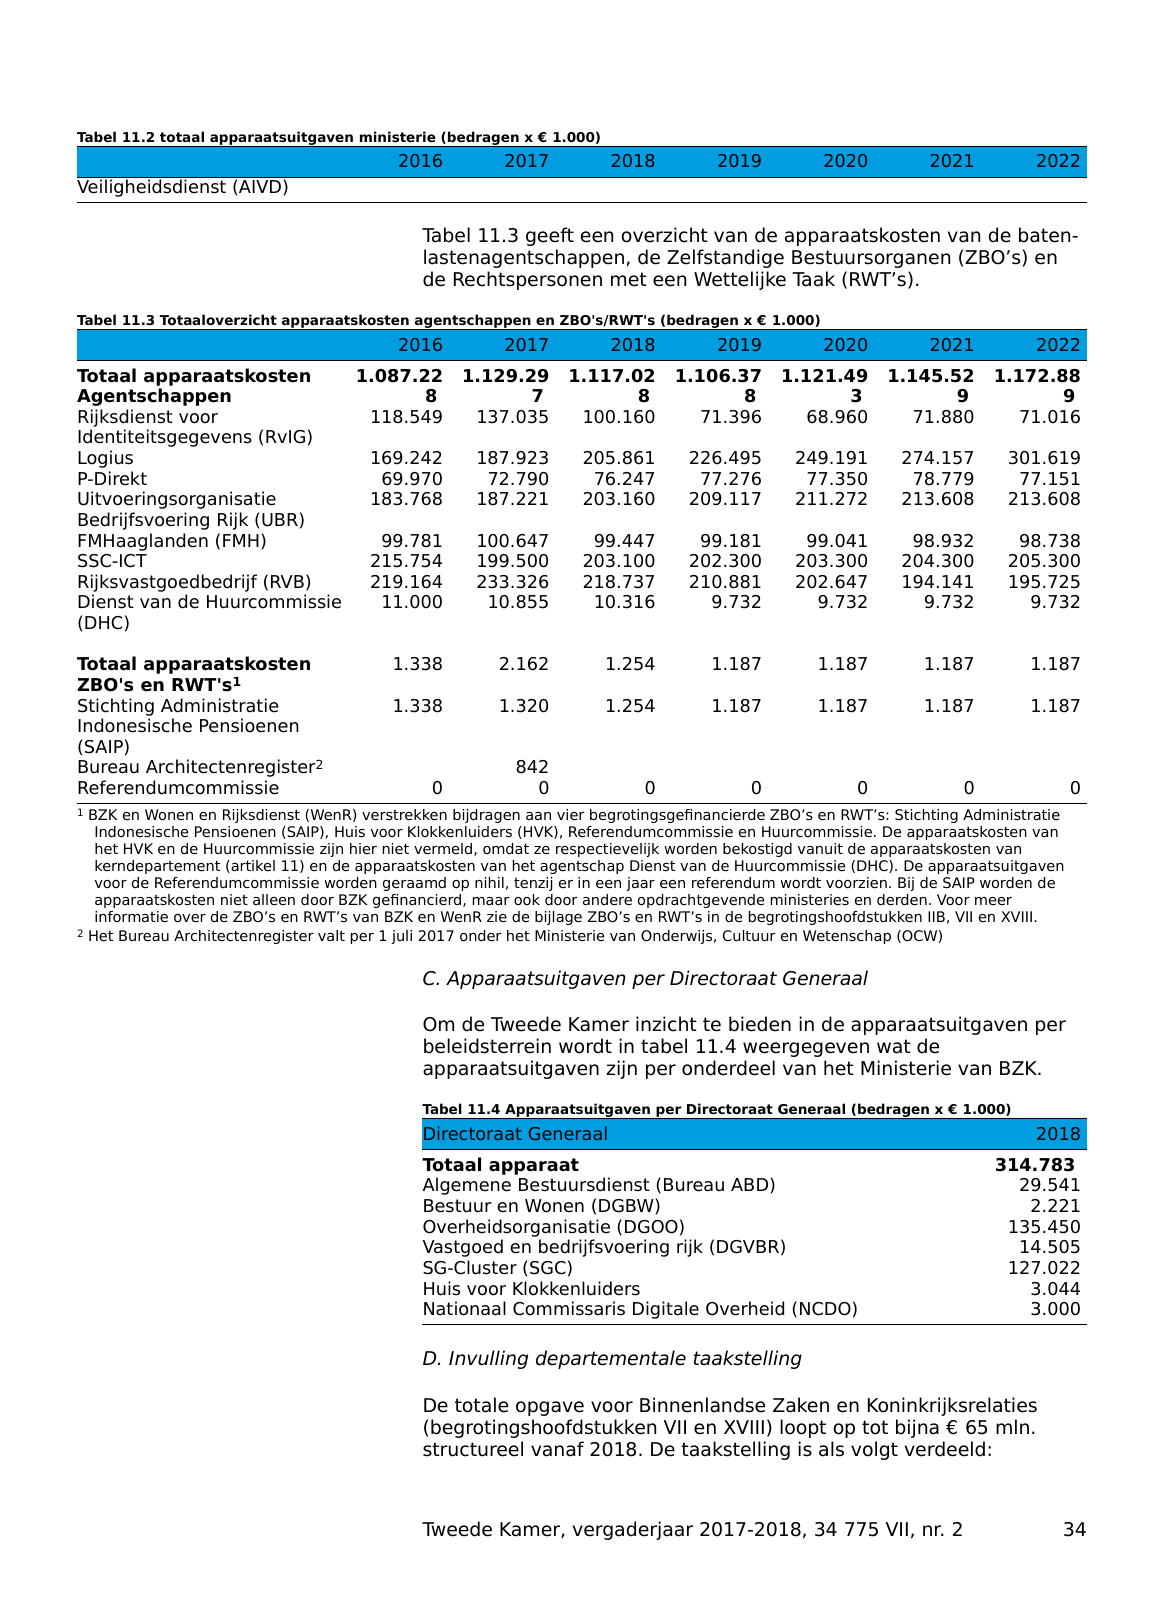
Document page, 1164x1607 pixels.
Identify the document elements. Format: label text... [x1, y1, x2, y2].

table_cell 1.187 [874, 654, 980, 696]
table_cell [768, 178, 874, 202]
table_cell 3.044 [980, 1279, 1087, 1299]
table_cell 1.187 [661, 696, 768, 757]
table_header Tabel 11.2 totaal apparaatsuitgaven ministerie (bedragen x € 1.000) [77, 130, 1087, 146]
table_cell FMHaaglanden (FMH) [77, 531, 342, 551]
table_cell 218.737 [555, 572, 661, 592]
text Om de Tweede Kamer inzicht te bieden in de apparaatsuitgaven per beleidsterrein wordt in tabel 11.4 weergegeven wat de apparaatsuitgaven zijn per onderdeel van het Ministerie van BZK. [422, 1014, 1087, 1080]
table_cell Uitvoeringsorganisatie Bedrijfsvoering Rijk (UBR) [77, 489, 342, 531]
table_cell 183.768 [343, 489, 449, 531]
table_cell 99.781 [343, 531, 449, 551]
table_cell 9.732 [874, 593, 980, 634]
table_cell [661, 178, 768, 202]
table_cell [980, 758, 1087, 778]
table_cell 1.254 [555, 654, 661, 696]
table_cell 301.619 [980, 448, 1087, 469]
text Tabel 11.3 geeft een overzicht van de apparaatskosten van de baten-lastenagentschappen, de Zelfstandige Bestuursorganen (ZBO’s) en de Rechtspersonen met een Wettelijke Taak (RWT’s). [422, 225, 1087, 291]
table_cell 1.145.529 [874, 361, 980, 407]
table_cell 29.541 [980, 1175, 1087, 1196]
table_cell [77, 634, 1087, 654]
table_cell 1.338 [343, 654, 449, 696]
table_cell 203.100 [555, 551, 661, 572]
table_cell 77.151 [980, 469, 1087, 489]
table_cell 215.754 [343, 551, 449, 572]
table_cell 76.247 [555, 469, 661, 489]
table_cell [555, 758, 661, 778]
table_cell 1.254 [555, 696, 661, 757]
table_cell Rijksvastgoedbedrijf (RVB) [77, 572, 342, 592]
table_cell Overheidsorganisatie (DGOO) [422, 1217, 980, 1237]
table_cell 213.608 [874, 489, 980, 531]
table_header Tabel 11.3 Totaaloverzicht apparaatskosten agentschappen en ZBO's/RWT's (bedragen x € 1.000) [77, 313, 1087, 329]
table_cell Rijksdienst voor Identiteitsgegevens (RvIG) [77, 407, 342, 448]
table_cell 0 [661, 778, 768, 803]
table_cell Totaal apparaatskosten ZBO's en RWT's1 [77, 654, 342, 696]
table_cell 1.187 [768, 654, 874, 696]
table_cell 2.221 [980, 1196, 1087, 1217]
table_cell 98.932 [874, 531, 980, 551]
table_cell 77.276 [661, 469, 768, 489]
table_cell 2018 [555, 330, 661, 360]
table_cell 0 [555, 778, 661, 803]
table_cell 1.172.889 [980, 361, 1087, 407]
table_cell 2022 [980, 330, 1087, 360]
table_cell 1.121.493 [768, 361, 874, 407]
table_cell 100.160 [555, 407, 661, 448]
table_cell 314.783 [980, 1150, 1087, 1175]
table_cell Bureau Architectenregister2 [77, 758, 342, 778]
table_cell 842 [449, 758, 555, 778]
table_cell Directoraat Generaal [422, 1119, 980, 1149]
table_cell 2021 [874, 330, 980, 360]
table_cell [768, 758, 874, 778]
table_cell 10.316 [555, 593, 661, 634]
table_cell Logius [77, 448, 342, 469]
table_cell 11.000 [343, 593, 449, 634]
table_cell 78.779 [874, 469, 980, 489]
table_cell SSC-ICT [77, 551, 342, 572]
table_cell 0 [768, 778, 874, 803]
table_cell 135.450 [980, 1217, 1087, 1237]
table_cell 1.187 [980, 654, 1087, 696]
table_cell 2019 [661, 147, 768, 177]
table_cell 169.242 [343, 448, 449, 469]
table_cell 137.035 [449, 407, 555, 448]
table_cell Veiligheidsdienst (AIVD) [77, 178, 342, 202]
table_cell Algemene Bestuursdienst (Bureau ABD) [422, 1175, 980, 1196]
table_cell Nationaal Commissaris Digitale Overheid (NCDO) [422, 1299, 980, 1324]
table_cell 100.647 [449, 531, 555, 551]
table_cell Totaal apparaat [422, 1150, 980, 1175]
table_cell 187.221 [449, 489, 555, 531]
table_cell 274.157 [874, 448, 980, 469]
table_cell 0 [874, 778, 980, 803]
table_cell 1.087.228 [343, 361, 449, 407]
table_cell Dienst van de Huurcommissie (DHC) [77, 593, 342, 634]
table_cell [555, 178, 661, 202]
table_cell 2.162 [449, 654, 555, 696]
table_cell 205.300 [980, 551, 1087, 572]
table_cell 1.338 [343, 696, 449, 757]
table_cell 1.187 [661, 654, 768, 696]
table_cell 68.960 [768, 407, 874, 448]
table_cell [77, 147, 342, 177]
table_cell Vastgoed en bedrijfsvoering rijk (DGVBR) [422, 1237, 980, 1258]
table_cell 2017 [449, 147, 555, 177]
table_cell 118.549 [343, 407, 449, 448]
table_cell 2020 [768, 330, 874, 360]
table_cell [874, 758, 980, 778]
table_cell 127.022 [980, 1258, 1087, 1278]
table_cell 2018 [555, 147, 661, 177]
table_cell 1.187 [980, 696, 1087, 757]
table_cell 2021 [874, 147, 980, 177]
table_cell 219.164 [343, 572, 449, 592]
table_cell [661, 758, 768, 778]
table_cell 1 BZK en Wonen en Rijksdienst (WenR) verstrekken bijdragen aan vier begrotingsgefinancierde ZBO’s en RWT’s: Stichting Administratie Indonesische Pensioenen (SAIP), Huis voor Klokkenluiders (HVK), Referendumcommissie en Huurcommissie. De apparaatskosten van het HVK en de Huurcommissie zijn hier niet vermeld, omdat ze respectievelijk worden bekostigd vanuit de apparaatskosten van kerndepartement (artikel 11) en de apparaatskosten van het agentschap Dienst van de Huurcommissie (DHC). De apparaatsuitgaven voor de Referendumcommissie worden geraamd op nihil, tenzij er in een jaar een referendum wordt voorzien. Bij de SAIP worden de apparaatskosten niet alleen door BZK gefinancierd, maar ook door andere opdrachtgevende ministeries en derden. Voor meer informatie over de ZBO’s en RWT’s van BZK en WenR zie de bijlage ZBO’s en RWT’s in de begrotingshoofdstukken IIB, VII en XVIII. 2 Het Bureau Architectenregister valt per 1 juli 2017 onder het Ministerie van Onderwijs, Cultuur en Wetenschap (OCW) [77, 804, 1087, 945]
table_cell Totaal apparaatskosten Agentschappen [77, 361, 342, 407]
table_cell 71.880 [874, 407, 980, 448]
table_cell 2017 [449, 330, 555, 360]
table_cell SG-Cluster (SGC) [422, 1258, 980, 1278]
table_cell 3.000 [980, 1299, 1087, 1324]
table_cell 99.181 [661, 531, 768, 551]
table_cell 9.732 [768, 593, 874, 634]
table_cell 72.790 [449, 469, 555, 489]
table_cell 1.106.378 [661, 361, 768, 407]
table_cell 2020 [768, 147, 874, 177]
table_cell 202.647 [768, 572, 874, 592]
table_cell 2016 [343, 330, 449, 360]
table_cell Huis voor Klokkenluiders [422, 1279, 980, 1299]
table_cell 99.041 [768, 531, 874, 551]
table_cell [343, 758, 449, 778]
table_cell 69.970 [343, 469, 449, 489]
table_cell [343, 178, 449, 202]
table_header Tabel 11.4 Apparaatsuitgaven per Directoraat Generaal (bedragen x € 1.000) [422, 1102, 1087, 1118]
table_cell Bestuur en Wonen (DGBW) [422, 1196, 980, 1217]
table_cell 2016 [343, 147, 449, 177]
table_cell 1.117.028 [555, 361, 661, 407]
table_cell 9.732 [980, 593, 1087, 634]
table_cell 187.923 [449, 448, 555, 469]
table_cell 204.300 [874, 551, 980, 572]
table_cell 210.881 [661, 572, 768, 592]
table_cell 0 [343, 778, 449, 803]
table_cell 2022 [980, 147, 1087, 177]
table_cell 10.855 [449, 593, 555, 634]
table_cell 233.326 [449, 572, 555, 592]
table_cell 203.160 [555, 489, 661, 531]
table_cell 98.738 [980, 531, 1087, 551]
table_cell 199.500 [449, 551, 555, 572]
table_cell Referendumcommissie [77, 778, 342, 803]
table_cell 209.117 [661, 489, 768, 531]
table_cell 1.187 [768, 696, 874, 757]
table_cell 2018 [980, 1119, 1087, 1149]
table_cell 194.141 [874, 572, 980, 592]
table_cell 71.396 [661, 407, 768, 448]
table_cell 14.505 [980, 1237, 1087, 1258]
table_cell 249.191 [768, 448, 874, 469]
table_cell [77, 330, 342, 360]
table_cell 77.350 [768, 469, 874, 489]
table_cell 71.016 [980, 407, 1087, 448]
table_cell P-Direkt [77, 469, 342, 489]
table_cell 195.725 [980, 572, 1087, 592]
table_cell 99.447 [555, 531, 661, 551]
table_cell 211.272 [768, 489, 874, 531]
table_cell [449, 178, 555, 202]
table_cell [980, 178, 1087, 202]
table_cell [874, 178, 980, 202]
table_cell Stichting Administratie Indonesische Pensioenen (SAIP) [77, 696, 342, 757]
table_cell 1.129.297 [449, 361, 555, 407]
table_cell 213.608 [980, 489, 1087, 531]
subtitle D. Invulling departementale taakstelling [422, 1348, 1087, 1369]
table_cell 205.861 [555, 448, 661, 469]
subtitle C. Apparaatsuitgaven per Directoraat Generaal [422, 967, 1087, 989]
table_cell 0 [980, 778, 1087, 803]
text De totale opgave voor Binnenlandse Zaken en Koninkrijksrelaties (begrotingshoofdstukken VII en XVIII) loopt op tot bijna € 65 mln. structureel vanaf 2018. De taakstelling is als volgt verdeeld: [422, 1394, 1087, 1461]
table_cell 9.732 [661, 593, 768, 634]
table_cell 226.495 [661, 448, 768, 469]
table_cell 202.300 [661, 551, 768, 572]
table_cell 1.320 [449, 696, 555, 757]
table_cell 203.300 [768, 551, 874, 572]
table_cell 1.187 [874, 696, 980, 757]
table_cell 2019 [661, 330, 768, 360]
table_cell 0 [449, 778, 555, 803]
